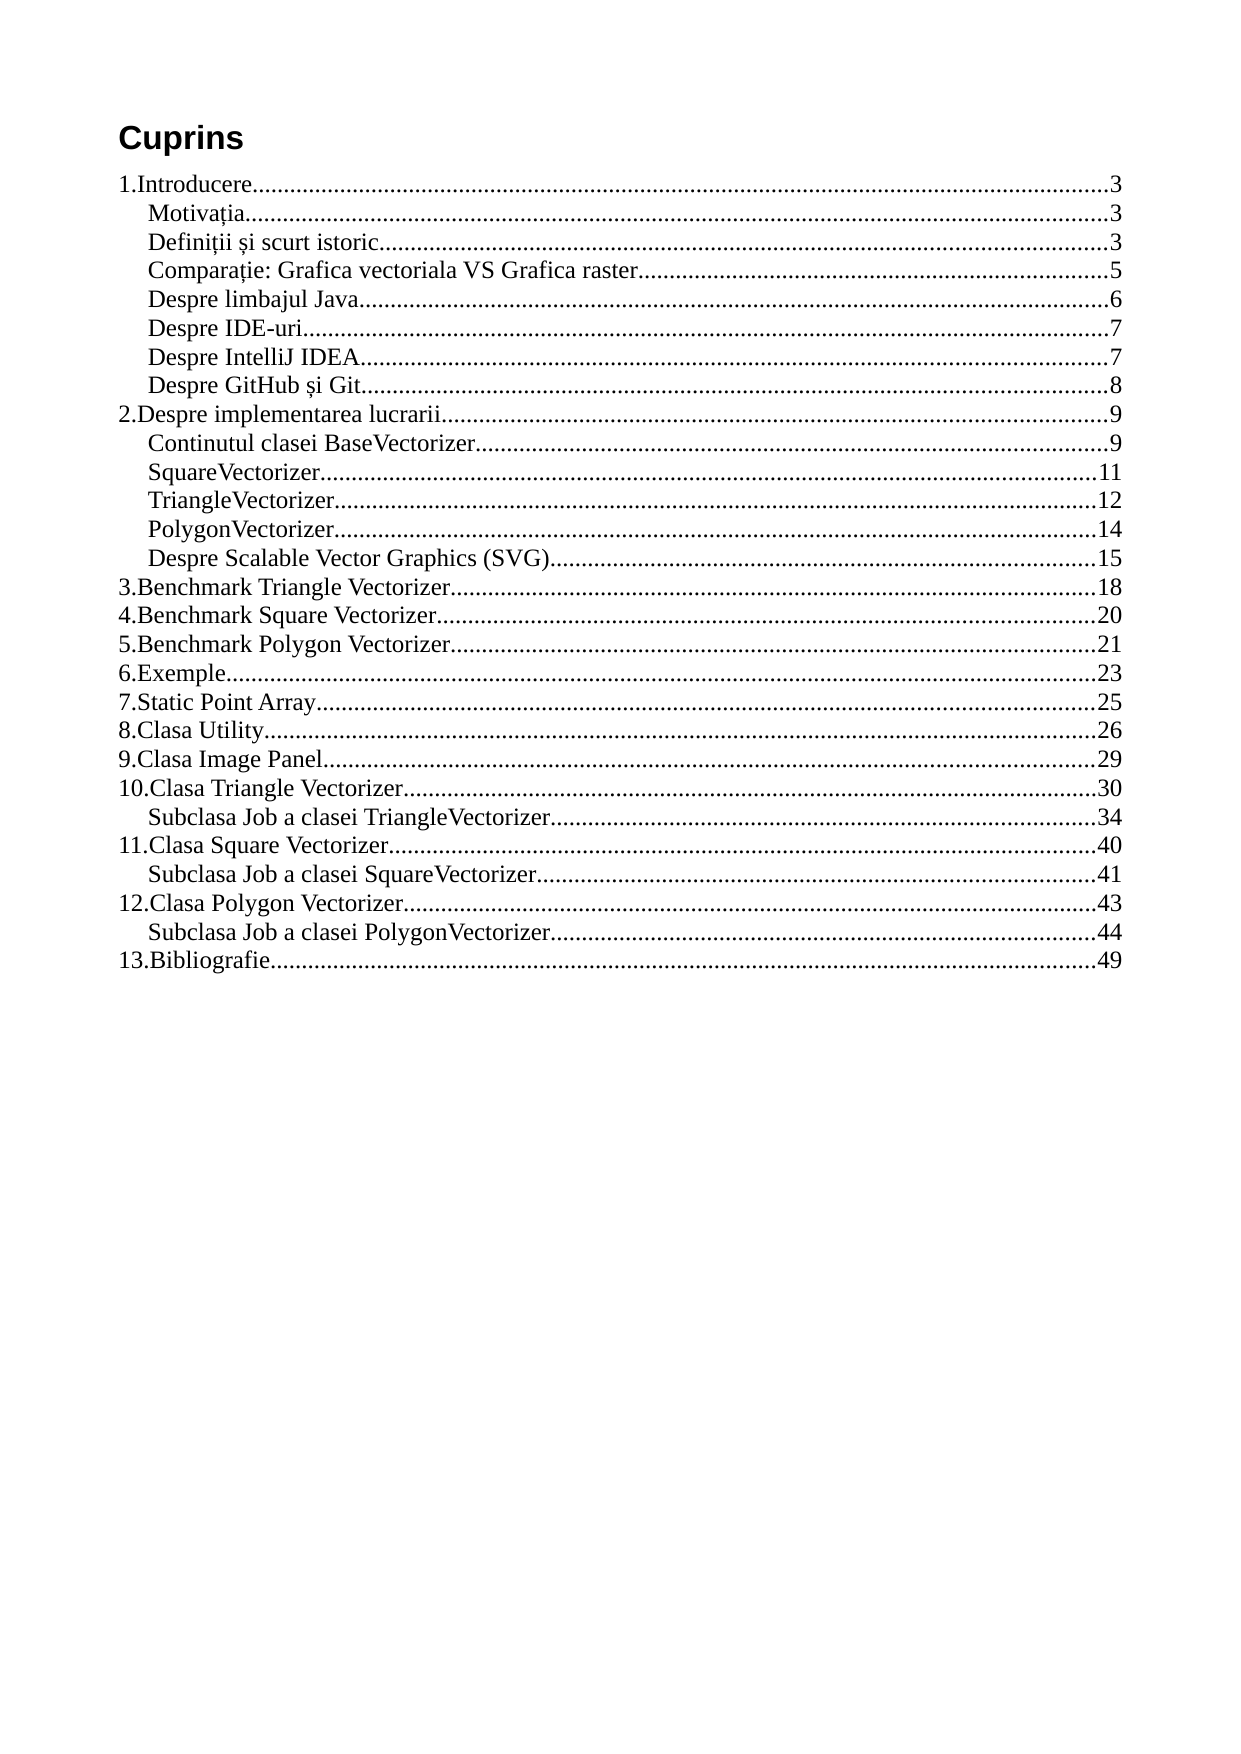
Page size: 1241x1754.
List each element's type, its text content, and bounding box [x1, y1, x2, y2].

text Despre IDE-uri 7 [148, 313, 1122, 342]
text 1.Introducere 3 [118, 169, 1122, 198]
text 4.Benchmark Square Vectorizer 20 [118, 600, 1122, 629]
text Motivația 3 [148, 198, 1122, 227]
text 5.Benchmark Polygon Vectorizer 21 [118, 629, 1122, 658]
text Despre IntelliJ IDEA 7 [148, 342, 1122, 370]
text SquareVectorizer 11 [148, 457, 1122, 485]
text Continutul clasei BaseVectorizer 9 [148, 428, 1122, 457]
text 10.Clasa Triangle Vectorizer 30 [118, 773, 1122, 802]
text PolygonVectorizer 14 [148, 514, 1122, 543]
text 3.Benchmark Triangle Vectorizer 18 [118, 572, 1122, 600]
text Despre GitHub și Git 8 [148, 370, 1122, 399]
text 2.Despre implementarea lucrarii 9 [118, 399, 1122, 428]
text Definiții și scurt istoric 3 [148, 227, 1122, 255]
text Subclasa Job a clasei TriangleVectorizer 34 [148, 802, 1122, 830]
text 6.Exemple 23 [118, 658, 1122, 687]
text TriangleVectorizer 12 [148, 485, 1122, 514]
text Despre limbajul Java 6 [148, 284, 1122, 313]
text Comparație: Grafica vectoriala VS Grafica raster 5 [148, 255, 1122, 284]
text 11.Clasa Square Vectorizer 40 [118, 830, 1122, 859]
text 12.Clasa Polygon Vectorizer 43 [118, 888, 1122, 917]
text Despre Scalable Vector Graphics (SVG) 15 [148, 543, 1122, 572]
text 8.Clasa Utility 26 [118, 715, 1122, 744]
text Subclasa Job a clasei SquareVectorizer 41 [148, 859, 1122, 888]
text 7.Static Point Array 25 [118, 687, 1122, 715]
text 9.Clasa Image Panel 29 [118, 744, 1122, 773]
text 13.Bibliografie 49 [118, 945, 1122, 974]
subtitle Cuprins [118, 118, 1122, 157]
text Subclasa Job a clasei PolygonVectorizer 44 [148, 917, 1122, 945]
